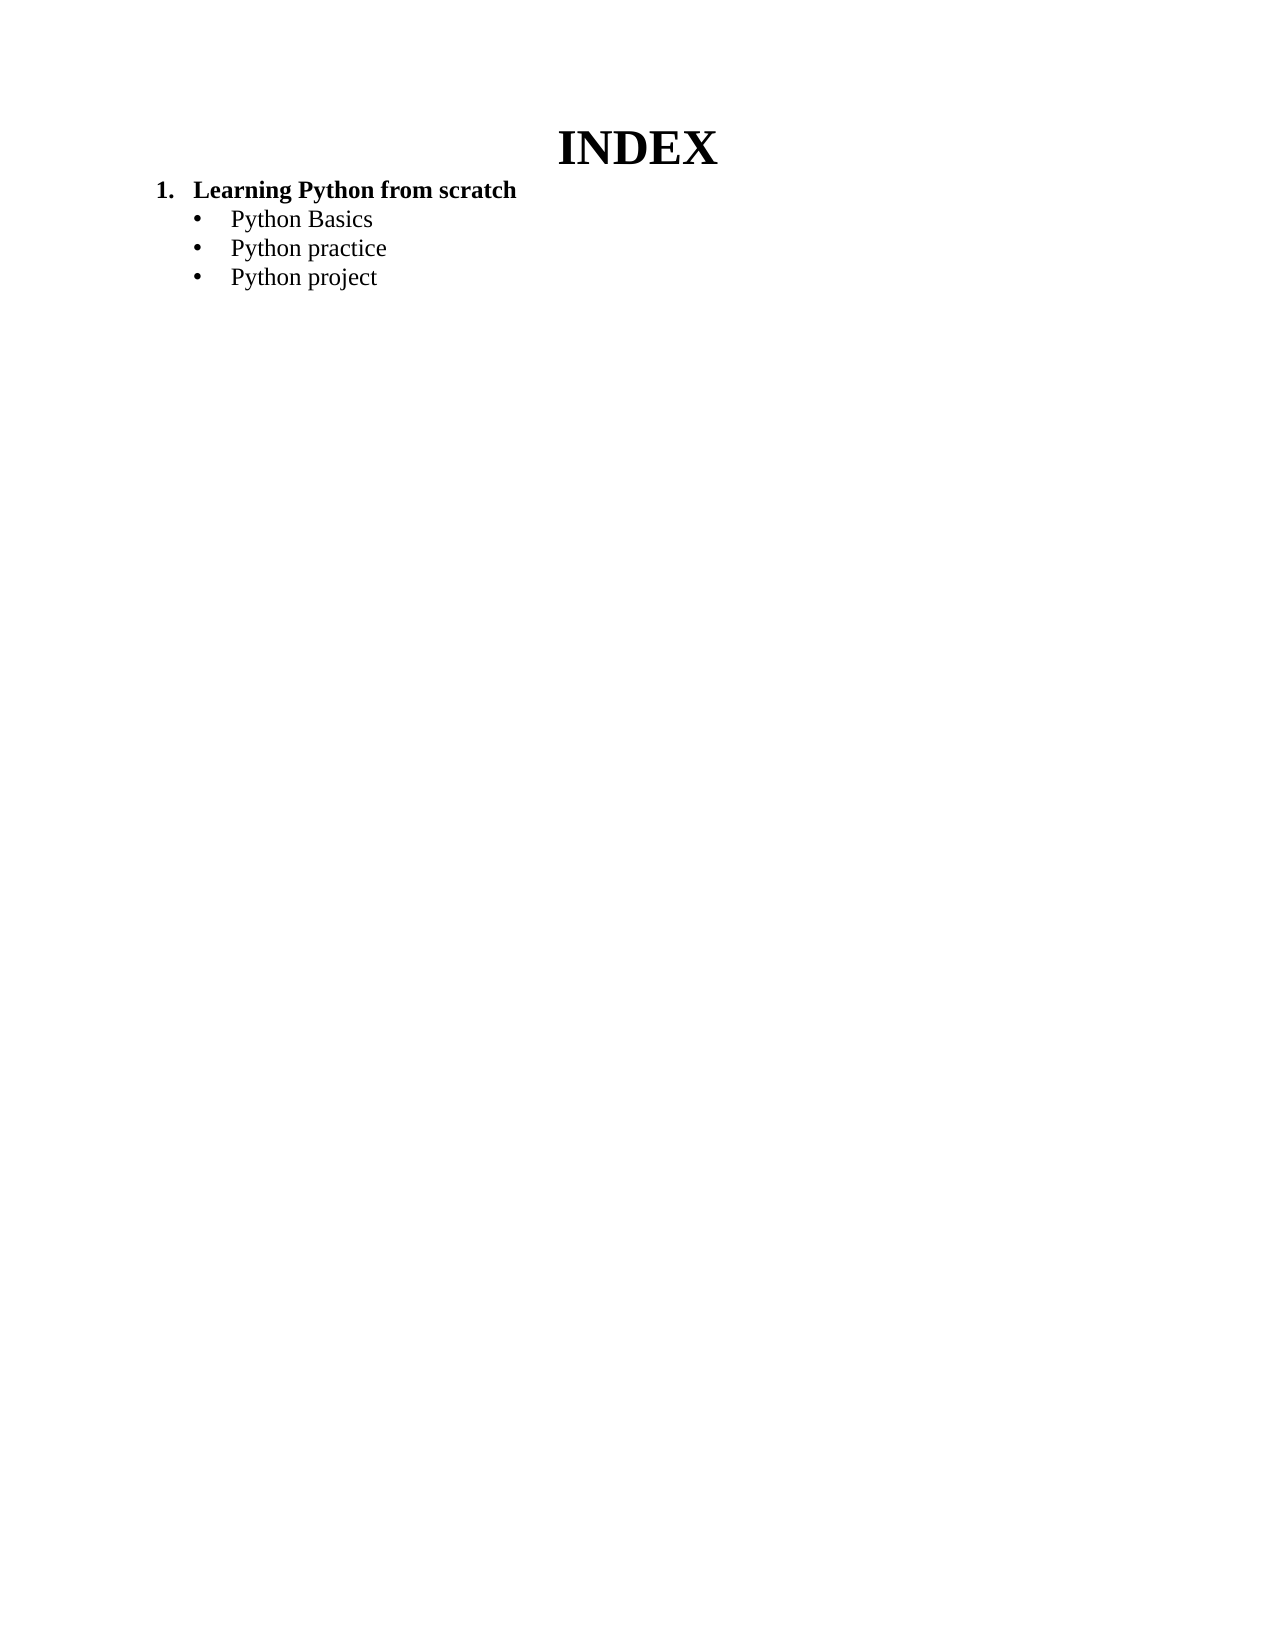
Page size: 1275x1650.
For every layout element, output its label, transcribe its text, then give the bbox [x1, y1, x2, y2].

list Learning Python from scratch [156, 176, 1157, 204]
text INDEX [118, 118, 1157, 176]
list Python practice [193, 233, 1157, 262]
list Python project [193, 262, 1157, 291]
list Python Basics [193, 204, 1157, 233]
